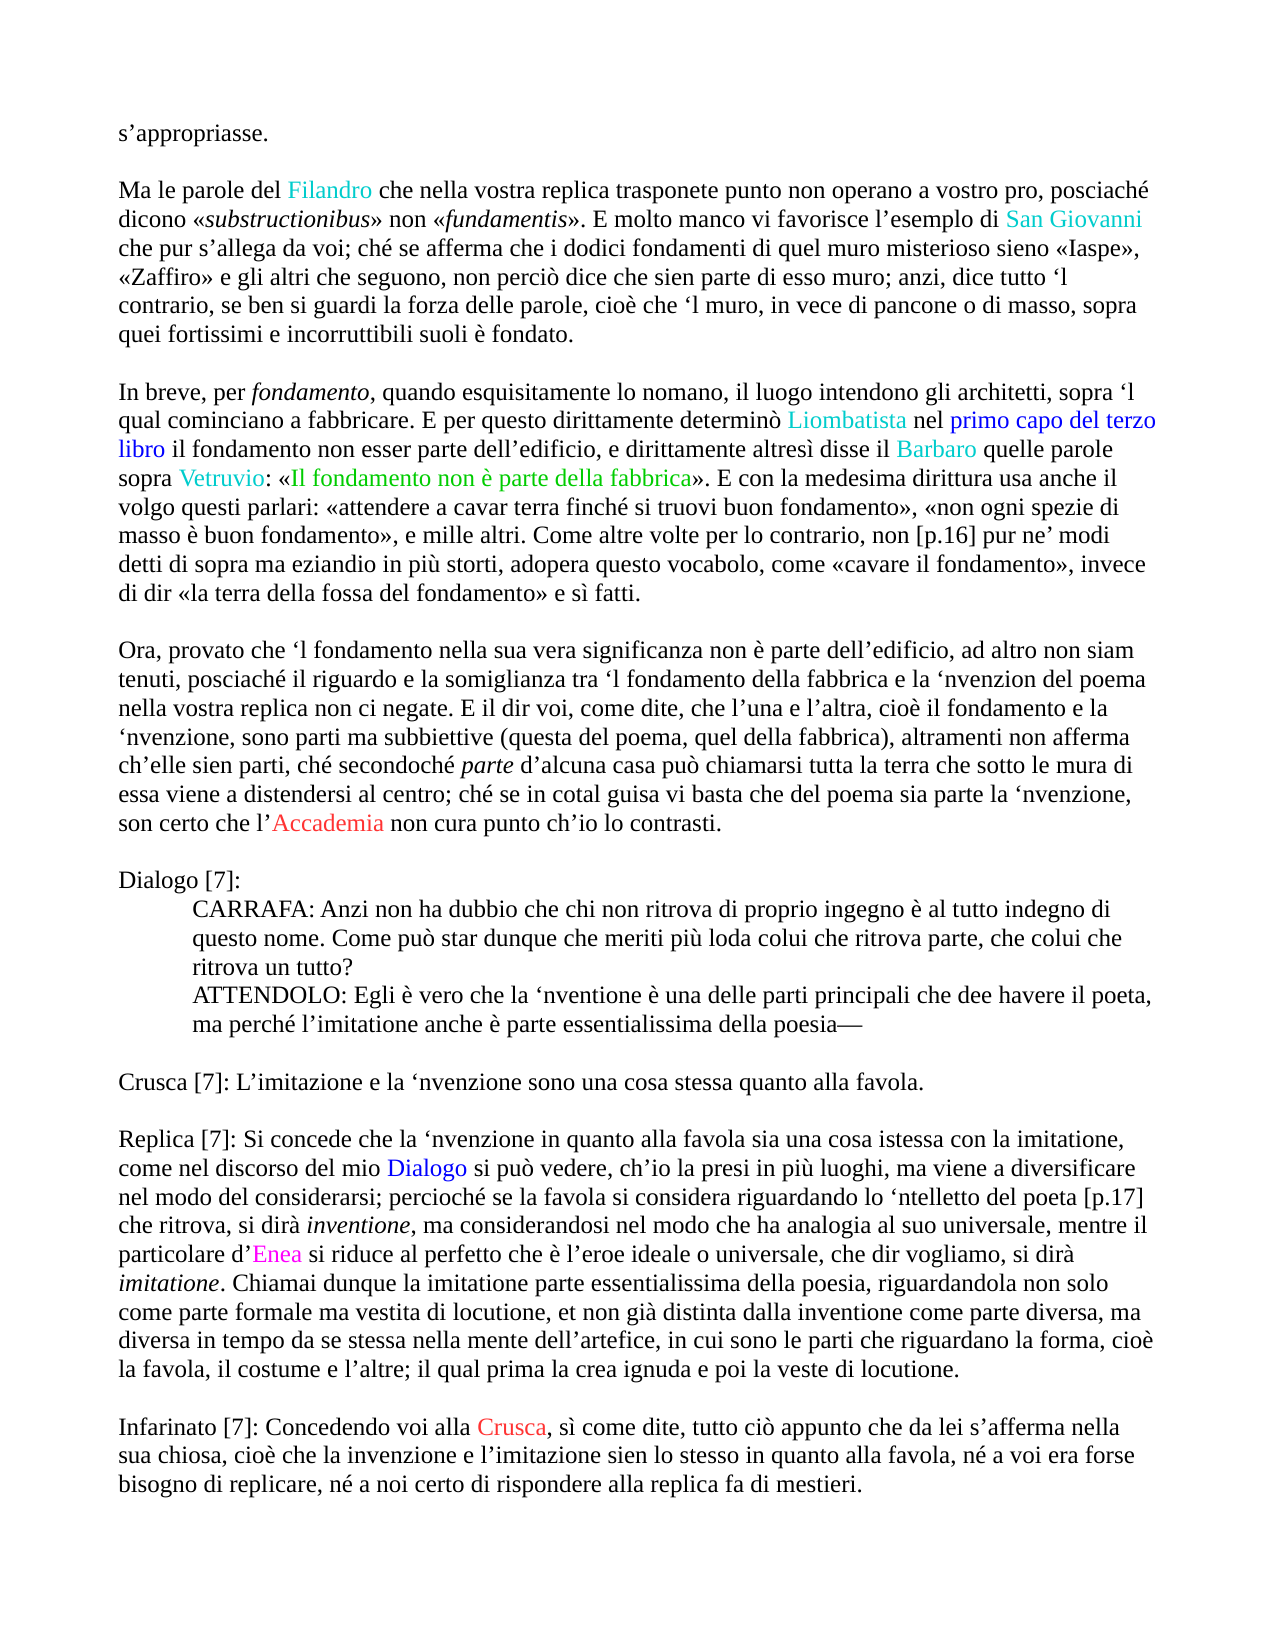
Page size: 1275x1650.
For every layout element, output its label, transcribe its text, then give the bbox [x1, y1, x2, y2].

text Dialogo [7]: [118, 866, 1157, 894]
text CARRAFA: Anzi non ha dubbio che chi non ritrova di proprio ingegno è al tutto indegno di questo nome. Come può star dunque che meriti più loda colui che ritrova parte, che colui che ritrova un tutto? [192, 894, 1157, 981]
text ATTENDOLO: Egli è vero che la ‘nventione è una delle parti principali che dee havere il poeta, ma perché l’imitatione anche è parte essentialissima della poesia— [192, 981, 1157, 1038]
text s’appropriasse. [118, 118, 1157, 147]
text In breve, per fondamento, quando esquisitamente lo nomano, il luogo intendono gli architetti, sopra ‘l qual cominciano a fabbricare. E per questo dirittamente determinò Liombatista nel primo capo del terzo libro il fondamento non esser parte dell’edificio, e dirittamente altresì disse il Barbaro quelle parole sopra Vetruvio: «Il fondamento non è parte della fabbrica». E con la medesima dirittura usa anche il volgo questi parlari: «attendere a cavar terra finché si truovi buon fondamento», «non ogni spezie di masso è buon fondamento», e mille altri. Come altre volte per lo contrario, non [p.16] pur ne’ modi detti di sopra ma eziandio in più storti, adopera questo vocabolo, come «cavare il fondamento», invece di dir «la terra della fossa del fondamento» e sì fatti. [118, 377, 1157, 607]
text Ma le parole del Filandro che nella vostra replica trasponete punto non operano a vostro pro, posciaché dicono «substructionibus» non «fundamentis». E molto manco vi favorisce l’esemplo di San Giovanni che pur s’allega da voi; ché se afferma che i dodici fondamenti di quel muro misterioso sieno «Iaspe», «Zaffiro» e gli altri che seguono, non perciò dice che sien parte di esso muro; anzi, dice tutto ‘l contrario, se ben si guardi la forza delle parole, cioè che ‘l muro, in vece di pancone o di masso, sopra quei fortissimi e incorruttibili suoli è fondato. [118, 176, 1157, 348]
text Infarinato [7]: Concedendo voi alla Crusca, sì come dite, tutto ciò appunto che da lei s’afferma nella sua chiosa, cioè che la invenzione e l’imitazione sien lo stesso in quanto alla favola, né a voi era forse bisogno di replicare, né a noi certo di rispondere alla replica fa di mestieri. [118, 1412, 1157, 1498]
text Crusca [7]: L’imitazione e la ‘nvenzione sono una cosa stessa quanto alla favola. [118, 1067, 1157, 1096]
text Replica [7]: Si concede che la ‘nvenzione in quanto alla favola sia una cosa istessa con la imitatione, come nel discorso del mio Dialogo si può vedere, ch’io la presi in più luoghi, ma viene a diversificare nel modo del considerarsi; percioché se la favola si considera riguardando lo ‘ntelletto del poeta [p.17] che ritrova, si dirà inventione, ma considerandosi nel modo che ha analogia al suo universale, mentre il particolare d’Enea si riduce al perfetto che è l’eroe ideale o universale, che dir vogliamo, si dirà imitatione. Chiamai dunque la imitatione parte essentialissima della poesia, riguardandola non solo come parte formale ma vestita di locutione, et non già distinta dalla inventione come parte diversa, ma diversa in tempo da se stessa nella mente dell’artefice, in cui sono le parti che riguardano la forma, cioè la favola, il costume e l’altre; il qual prima la crea ignuda e poi la veste di locutione. [118, 1124, 1157, 1383]
text Ora, provato che ‘l fondamento nella sua vera significanza non è parte dell’edificio, ad altro non siam tenuti, posciaché il riguardo e la somiglianza tra ‘l fondamento della fabbrica e la ‘nvenzion del poema nella vostra replica non ci negate. E il dir voi, come dite, che l’una e l’altra, cioè il fondamento e la ‘nvenzione, sono parti ma subbiettive (questa del poema, quel della fabbrica), altramenti non afferma ch’elle sien parti, ché secondoché parte d’alcuna casa può chiamarsi tutta la terra che sotto le mura di essa viene a distendersi al centro; ché se in cotal guisa vi basta che del poema sia parte la ‘nvenzione, son certo che l’Accademia non cura punto ch’io lo contrasti. [118, 636, 1157, 837]
